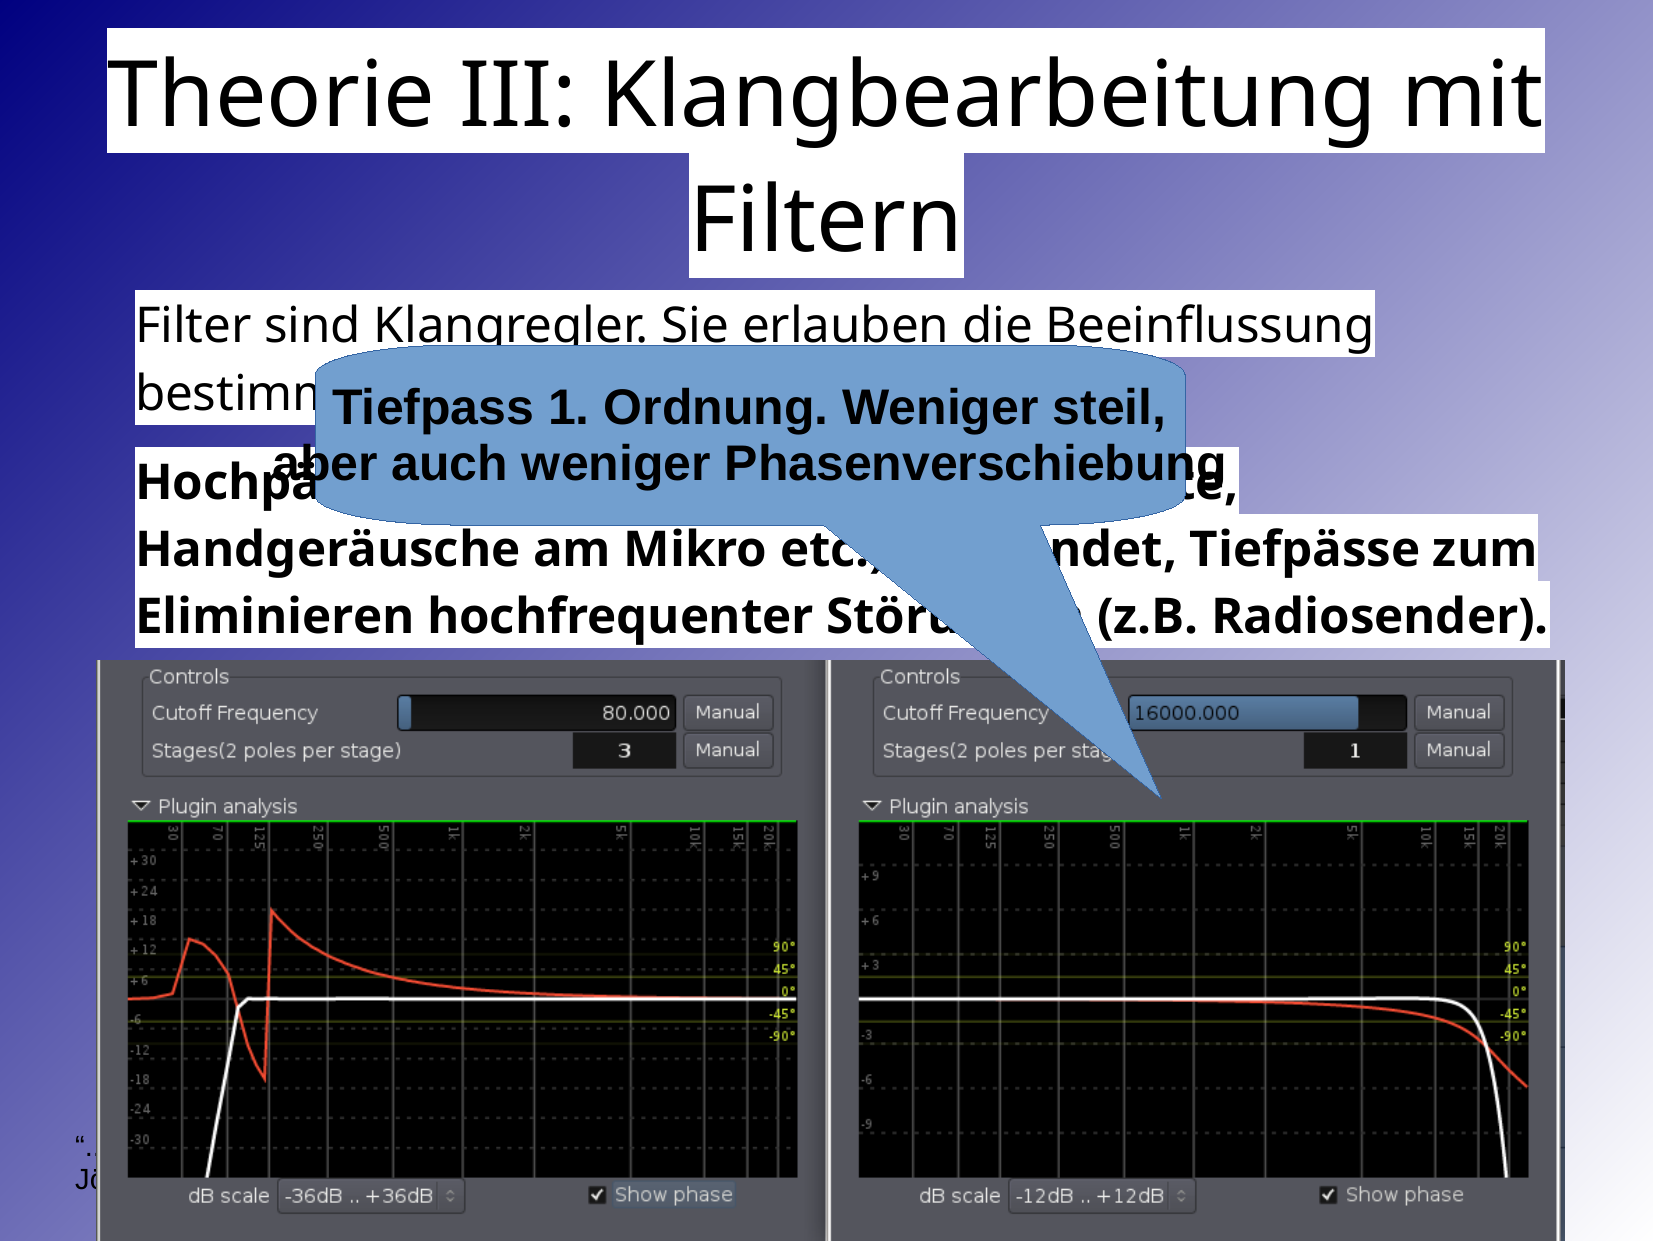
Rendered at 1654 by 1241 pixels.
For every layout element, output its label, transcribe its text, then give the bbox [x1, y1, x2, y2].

title Theorie III: Klangbearbeitung mit Filtern [82, 49, 1571, 257]
picture [96, 660, 1565, 1241]
text_box Tiefpass 1. Ordnung. Weniger steil, aber auch weniger Phasenverschiebung [315, 345, 1186, 799]
list Filter sind Klangregler. Sie erlauben die Beeinflussung bestimmter Frequenzbereiche. Hochpässe werden als Rumpelfilter (Schritte, Handgeräusche am Mikro etc.) verwendet, Tiefpässe zum Eliminieren hochfrequenter Störungen (z.B. Radiosender). [82, 290, 1571, 676]
